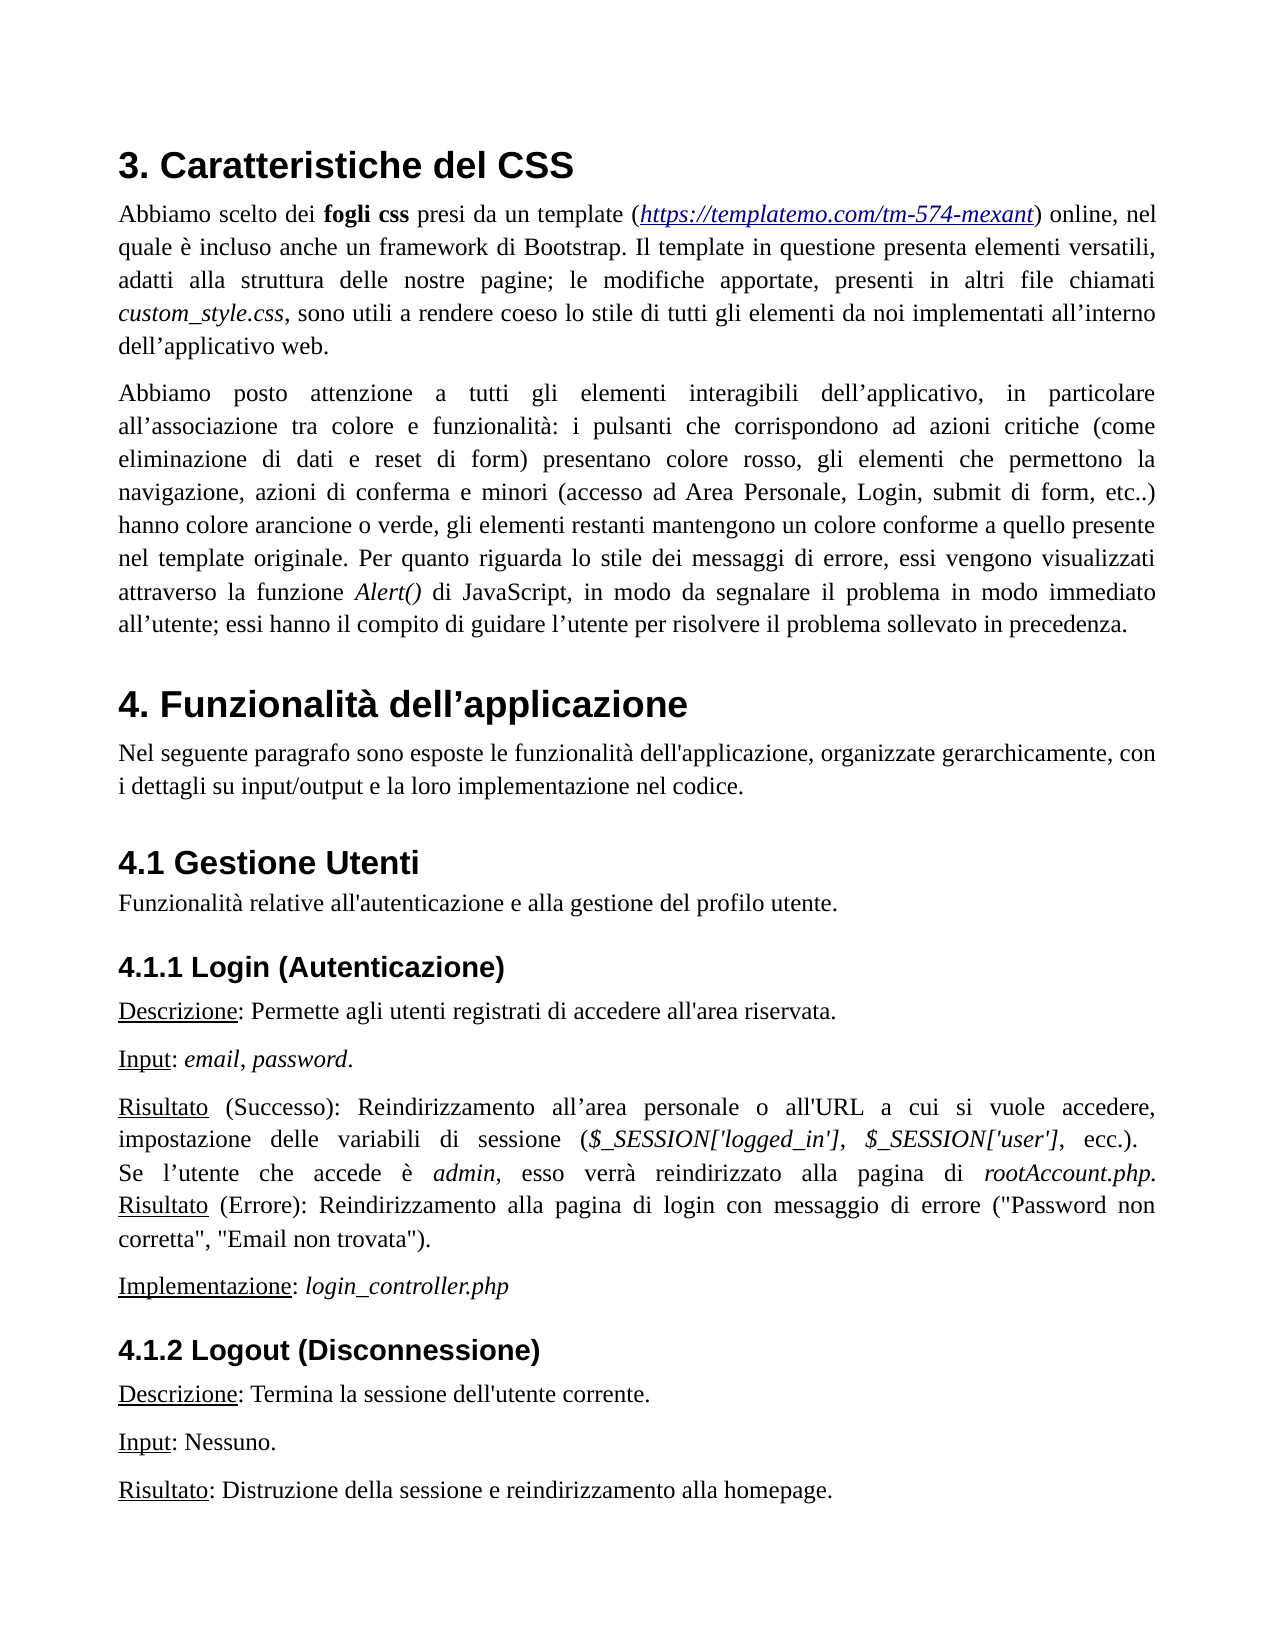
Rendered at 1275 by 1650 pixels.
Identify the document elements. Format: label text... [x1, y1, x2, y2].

text Implementazione: login_controller.php [118, 1271, 1157, 1300]
text Descrizione: Permette agli utenti registrati di accedere all'area riservata. [118, 996, 1157, 1025]
subtitle 4.1 Gestione Utenti [118, 843, 1157, 882]
text Descrizione: Termina la sessione dell'utente corrente. [118, 1379, 1157, 1408]
subtitle 4.1.1 Login (Autenticazione) [118, 950, 1157, 984]
subtitle 4.1.2 Logout (Disconnessione) [118, 1333, 1157, 1367]
text Risultato: Distruzione della sessione e reindirizzamento alla homepage. [118, 1475, 1157, 1503]
text Input: email, password. [118, 1044, 1157, 1073]
text Abbiamo posto attenzione a tutti gli elementi interagibili dell’applicativo, in particolare all’associazione tra colore e funzionalità: i pulsanti che corrispondono ad azioni critiche (come eliminazione di dati e reset di form) presentano colore rosso, gli elementi che permettono la navigazione, azioni di conferma e minori (accesso ad Area Personale, Login, submit di form, etc..) hanno colore arancione o verde, gli elementi restanti mantengono un colore conforme a quello presente nel template originale. Per quanto riguarda lo stile dei messaggi di errore, essi vengono visualizzati attraverso la funzione Alert() di JavaScript, in modo da segnalare il problema in modo immediato all’utente; essi hanno il compito di guidare l’utente per risolvere il problema sollevato in precedenza. [118, 378, 1157, 638]
subtitle 4. Funzionalità dell’applicazione [118, 682, 1157, 725]
text Input: Nessuno. [118, 1427, 1157, 1456]
text Funzionalità relative all'autenticazione e alla gestione del profilo utente. [118, 888, 1157, 917]
text Nel seguente paragrafo sono esposte le funzionalità dell'applicazione, organizzate gerarchicamente, con i dettagli su input/output e la loro implementazione nel codice. [118, 738, 1157, 799]
text Abbiamo scelto dei fogli css presi da un template (https://templatemo.com/tm-574-mexant) online, nel quale è incluso anche un framework di Bootstrap. Il template in questione presenta elementi versatili, adatti alla struttura delle nostre pagine; le modifiche apportate, presenti in altri file chiamati custom_style.css, sono utili a rendere coeso lo stile di tutti gli elementi da noi implementati all’interno dell’applicativo web. [118, 199, 1157, 359]
text Risultato (Successo): Reindirizzamento all’area personale o all'URL a cui si vuole accedere, impostazione delle variabili di sessione ($_SESSION['logged_in'], $_SESSION['user'], ecc.). Se l’utente che accede è admin, esso verrà reindirizzato alla pagina di rootAccount.php. Risultato (Errore): Reindirizzamento alla pagina di login con messaggio di errore ("Password non corretta", "Email non trovata"). [118, 1092, 1157, 1252]
subtitle 3. Caratteristiche del CSS [118, 143, 1157, 186]
